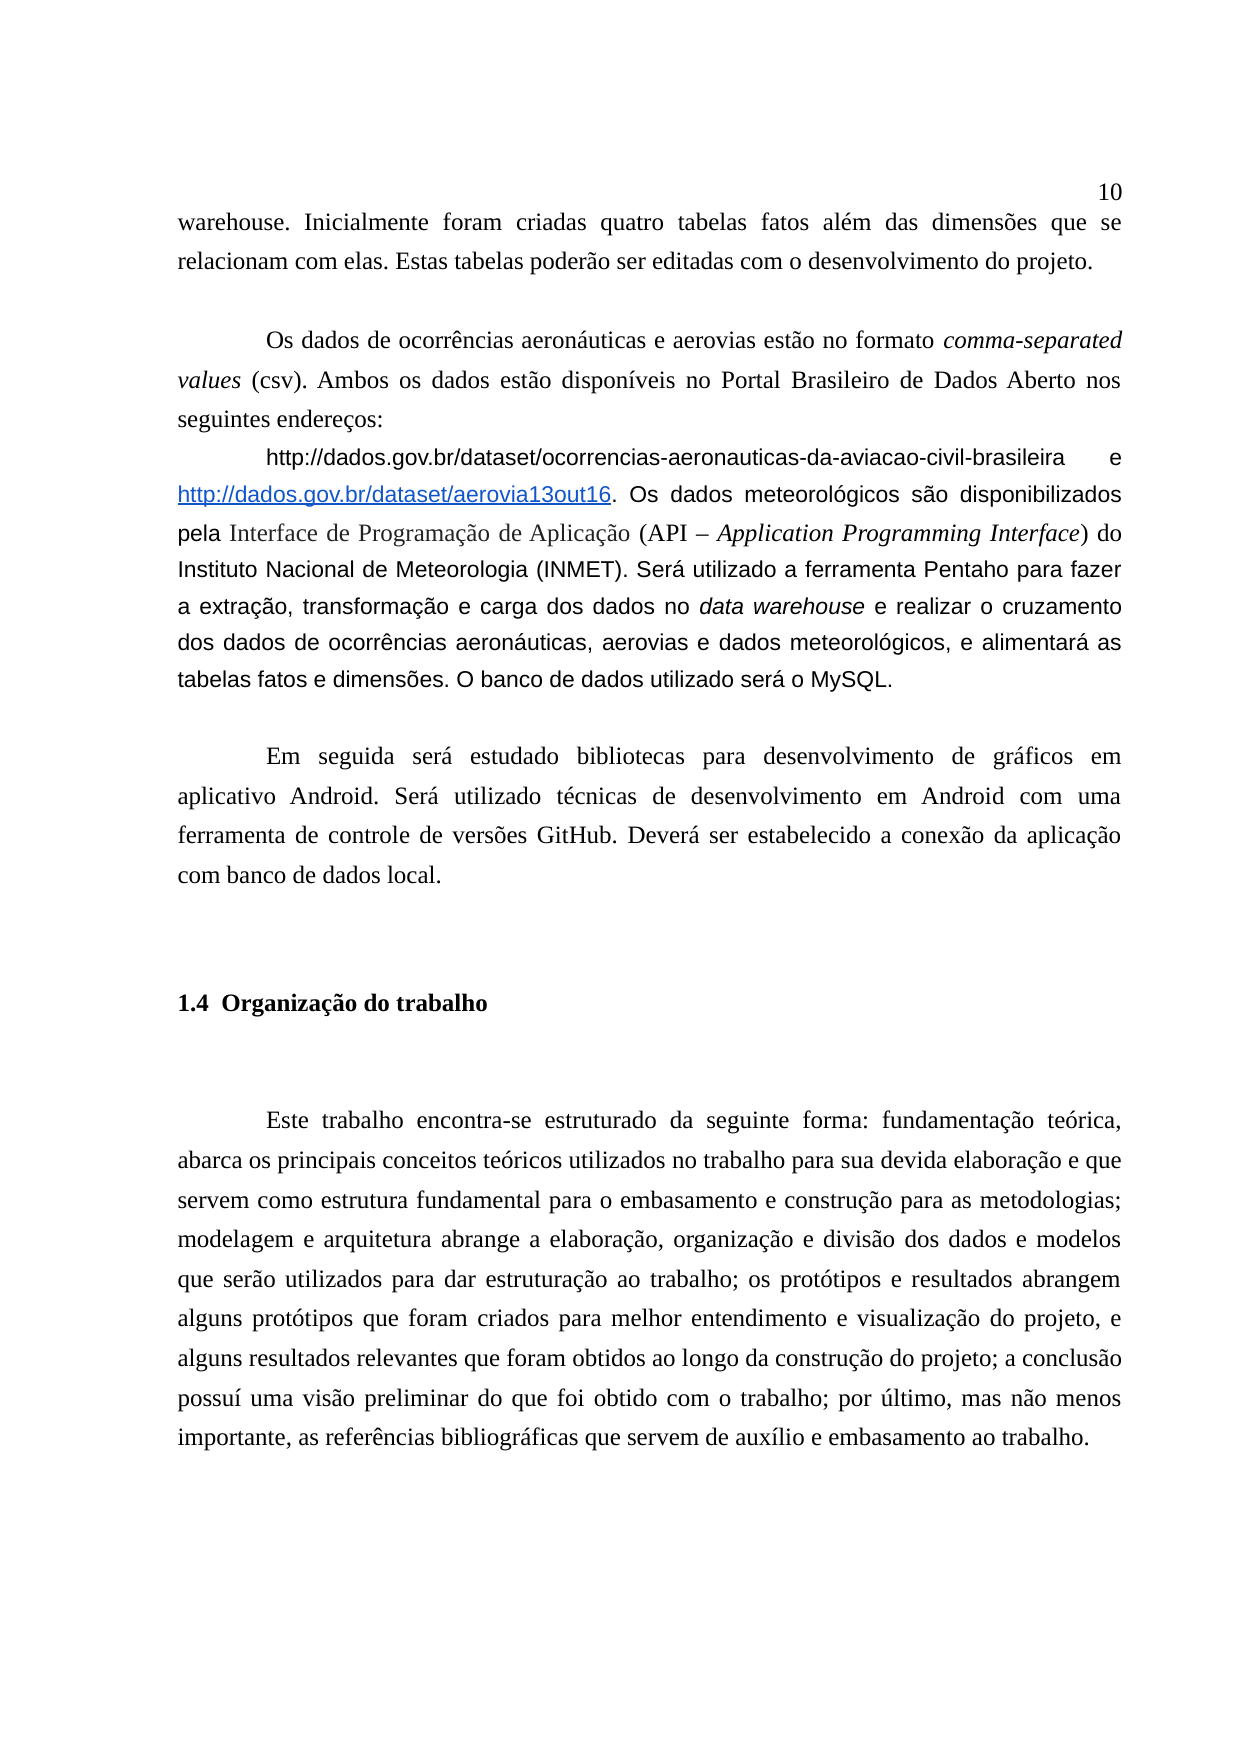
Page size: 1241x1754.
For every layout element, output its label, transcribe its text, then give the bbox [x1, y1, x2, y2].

subtitle Organização do trabalho [177, 988, 1122, 1017]
text Este trabalho encontra-se estruturado da seguinte forma: fundamentação teórica, abarca os principais conceitos teóricos utilizados no trabalho para sua devida elaboração e que servem como estrutura fundamental para o embasamento e construção para as metodologias; modelagem e arquitetura abrange a elaboração, organização e divisão dos dados e modelos que serão utilizados para dar estruturação ao trabalho; os protótipos e resultados abrangem alguns protótipos que foram criados para melhor entendimento e visualização do projeto, e alguns resultados relevantes que foram obtidos ao longo da construção do projeto; a conclusão possuí uma visão preliminar do que foi obtido com o trabalho; por último, mas não menos importante, as referências bibliográficas que servem de auxílio e embasamento ao trabalho. [177, 1106, 1122, 1451]
text Em seguida será estudado bibliotecas para desenvolvimento de gráficos em aplicativo Android. Será utilizado técnicas de desenvolvimento em Android com uma ferramenta de controle de versões GitHub. Deverá ser estabelecido a conexão da aplicação com banco de dados local. [177, 741, 1122, 889]
text Os dados de ocorrências aeronáuticas e aerovias estão no formato comma-separated values (csv). Ambos os dados estão disponíveis no Portal Brasileiro de Dados Aberto nos seguintes endereços: [177, 325, 1122, 433]
text warehouse. Inicialmente foram criadas quatro tabelas fatos além das dimensões que se relacionam com elas. Estas tabelas poderão ser editadas com o desenvolvimento do projeto. [177, 207, 1122, 275]
text http://dados.gov.br/dataset/ocorrencias-aeronauticas-da-aviacao-civil-brasileira e http://dados.gov.br/dataset/aerovia13out16. Os dados meteorológicos são disponibilizados pela Interface de Programação de Aplicação (API – Application Programming Interface) do Instituto Nacional de Meteorologia (INMET). Será utilizado a ferramenta Pentaho para fazer a extração, transformação e carga dos dados no data warehouse e realizar o cruzamento dos dados de ocorrências aeronáuticas, aerovias e dados meteorológicos, e alimentará as tabelas fatos e dimensões. O banco de dados utilizado será o MySQL. [177, 444, 1122, 692]
